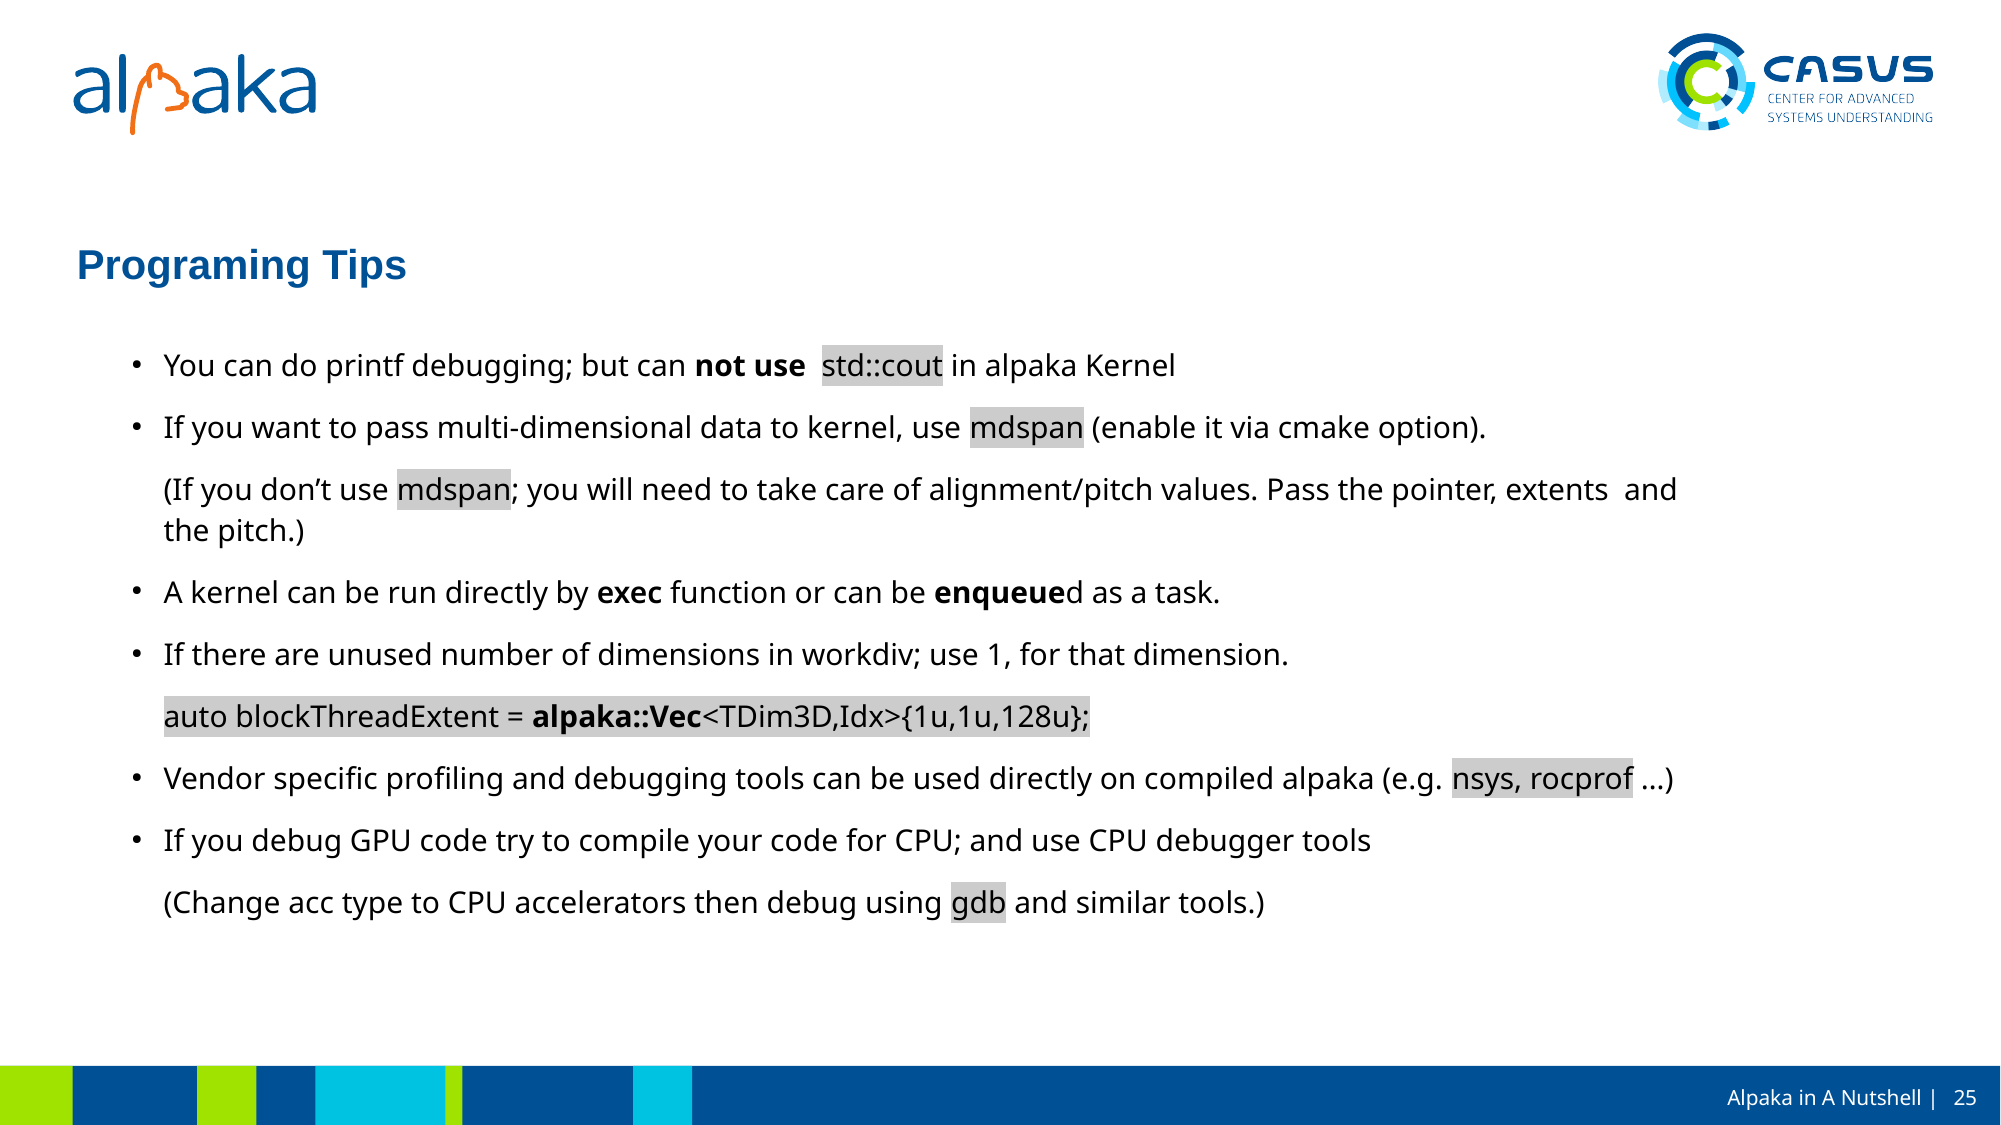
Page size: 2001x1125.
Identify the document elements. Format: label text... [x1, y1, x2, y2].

text_box Programing Tips [62, 234, 745, 343]
picture [1658, 33, 1933, 131]
picture [72, 53, 317, 136]
list You can do printf debugging; but can not use std::cout in alpaka Kernel If you want to pass multi-dimensional data to kernel, use mdspan (enable it via cmake option). (If you don’t use mdspan; you will need to take care of alignment/pitch values. Pass the pointer, extents and the pitch.) A kernel can be run directly by exec function or can be enqueued as a task. If there are unused number of dimensions in workdiv; use 1, for that dimension. auto blockThreadExtent = alpaka::Vec<TDim3D,Idx>{1u,1u,128u}; Vendor specific profiling and debugging tools can be used directly on compiled alpaka (e.g. nsys, rocprof …) If you debug GPU code try to compile your code for CPU; and use CPU debugger tools (Change acc type to CPU accelerators then debug using gdb and similar tools.) [131, 282, 1679, 945]
